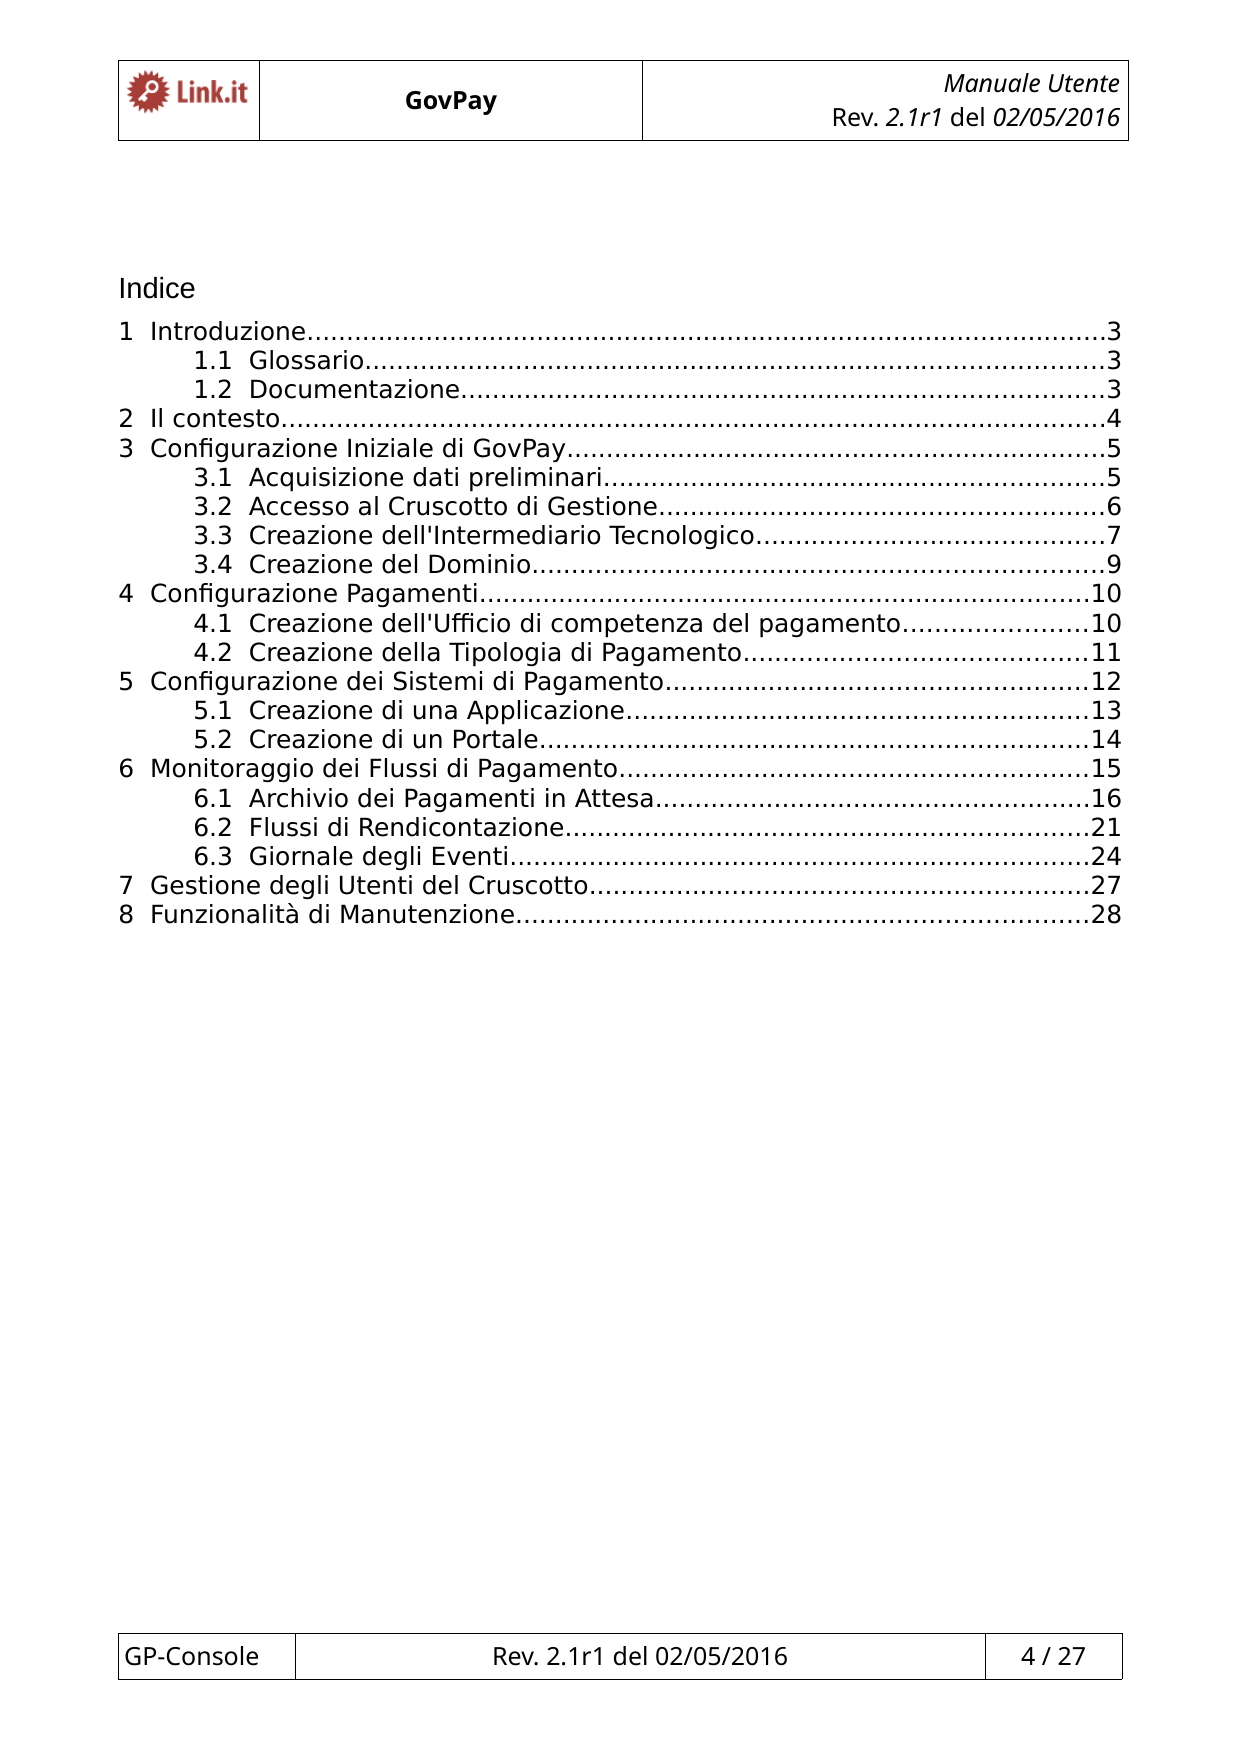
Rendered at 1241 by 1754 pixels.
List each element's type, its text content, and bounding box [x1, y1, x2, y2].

text 1 Introduzione 3 [118, 317, 1122, 346]
text 5.2 Creazione di un Portale 14 [193, 725, 1122, 754]
text 5.1 Creazione di una Applicazione 13 [193, 696, 1122, 725]
text 3.3 Creazione dell'Intermediario Tecnologico 7 [193, 521, 1122, 550]
text 3.2 Accesso al Cruscotto di Gestione 6 [193, 492, 1122, 521]
text 6.2 Flussi di Rendicontazione 21 [193, 813, 1122, 842]
text 8 Funzionalità di Manutenzione 28 [118, 900, 1122, 929]
text 4 Configurazione Pagamenti 10 [118, 579, 1122, 609]
subtitle Indice [118, 271, 1122, 304]
text 7 Gestione degli Utenti del Cruscotto 27 [118, 871, 1122, 900]
text 5 Configurazione dei Sistemi di Pagamento 12 [118, 667, 1122, 696]
text 2 Il contesto 4 [118, 404, 1122, 434]
text 3.1 Acquisizione dati preliminari 5 [193, 463, 1122, 492]
text 6.1 Archivio dei Pagamenti in Attesa 16 [193, 784, 1122, 813]
text 6 Monitoraggio dei Flussi di Pagamento 15 [118, 754, 1122, 784]
text 3.4 Creazione del Dominio 9 [193, 550, 1122, 579]
text 4.2 Creazione della Tipologia di Pagamento 11 [193, 638, 1122, 667]
text 4.1 Creazione dell'Ufficio di competenza del pagamento 10 [193, 609, 1122, 638]
picture [123, 65, 254, 119]
text 1.1 Glossario 3 [193, 346, 1122, 375]
text 1.2 Documentazione 3 [193, 375, 1122, 404]
text 6.3 Giornale degli Eventi 24 [193, 842, 1122, 871]
text 3 Configurazione Iniziale di GovPay 5 [118, 434, 1122, 463]
